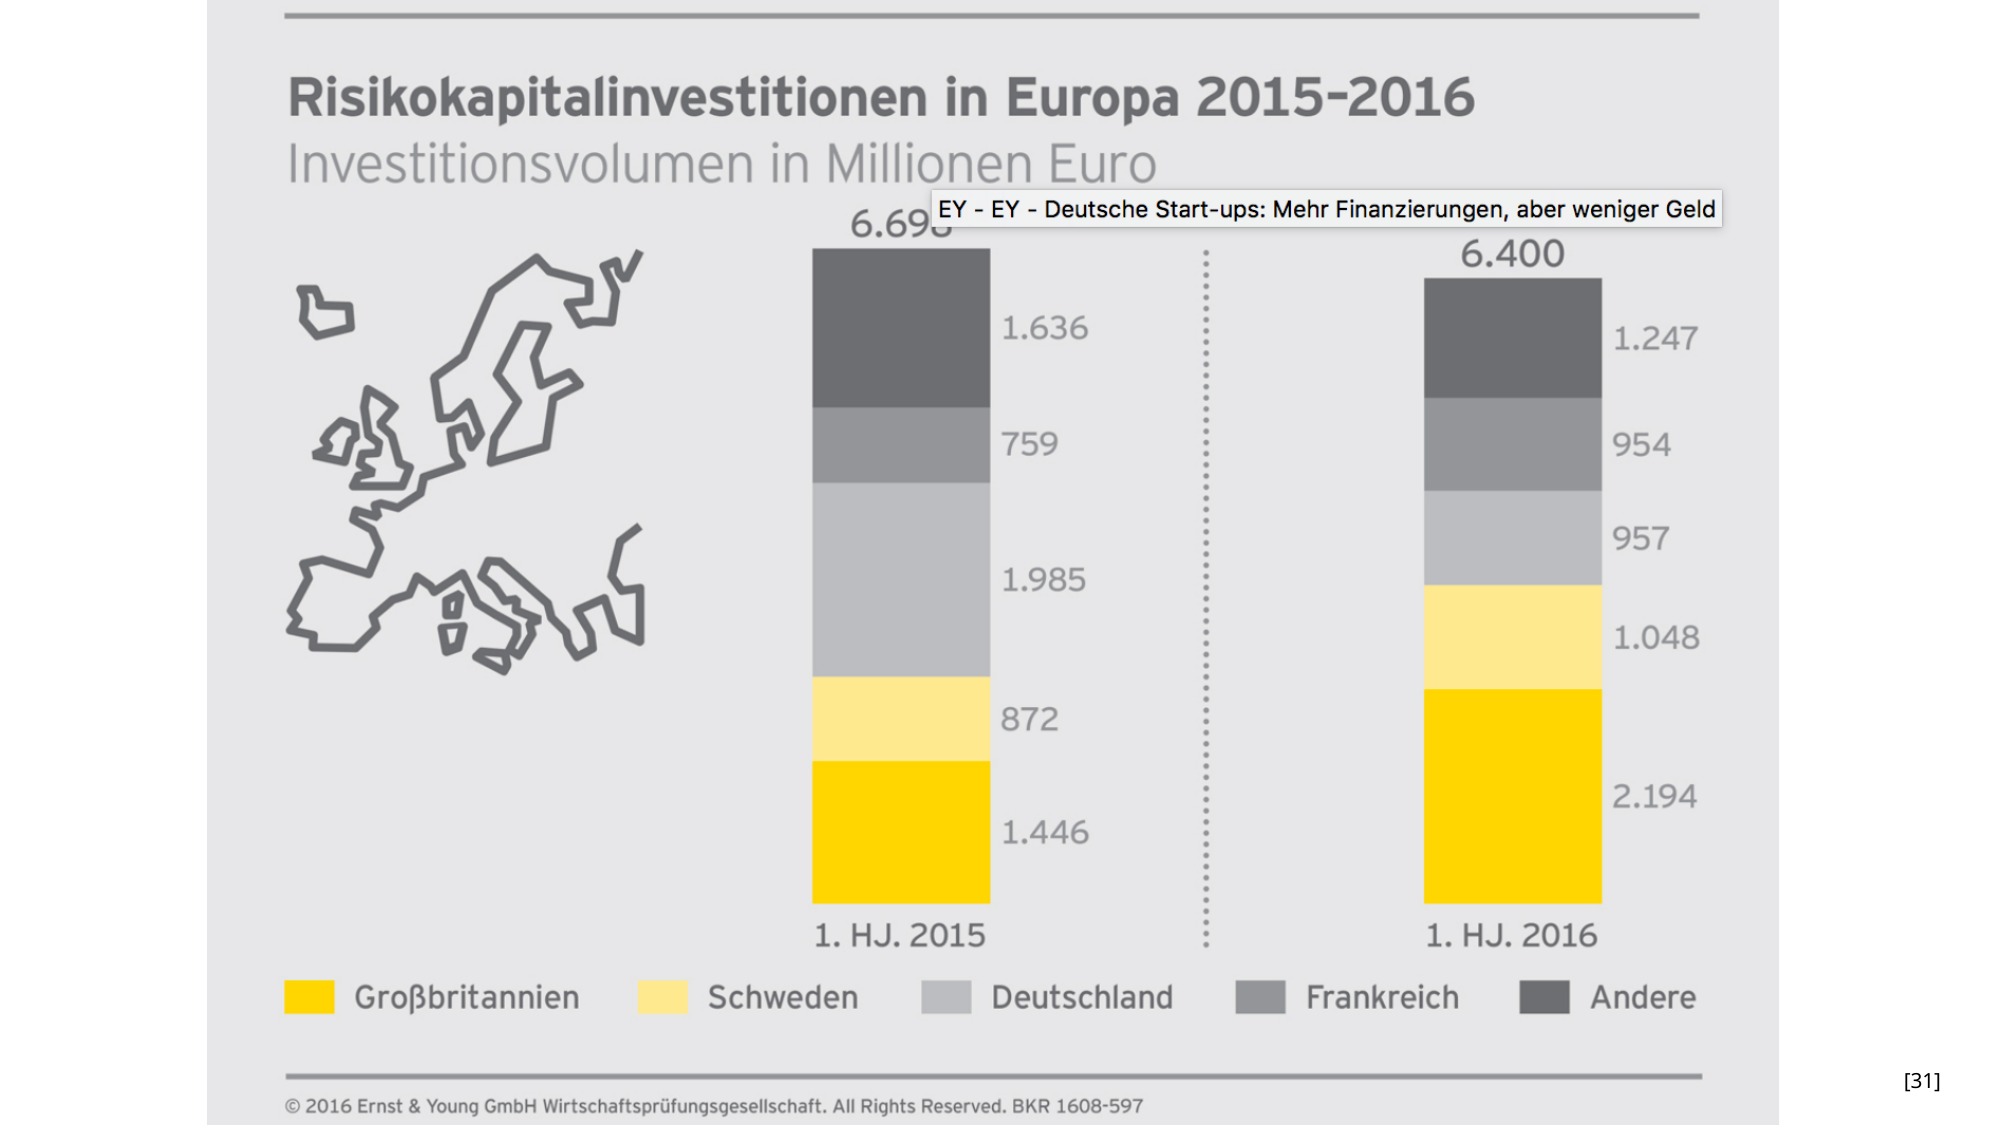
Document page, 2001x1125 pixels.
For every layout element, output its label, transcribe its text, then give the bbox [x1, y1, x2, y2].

picture [188, 0, 1796, 1125]
title [31] [1889, 1063, 1985, 1097]
